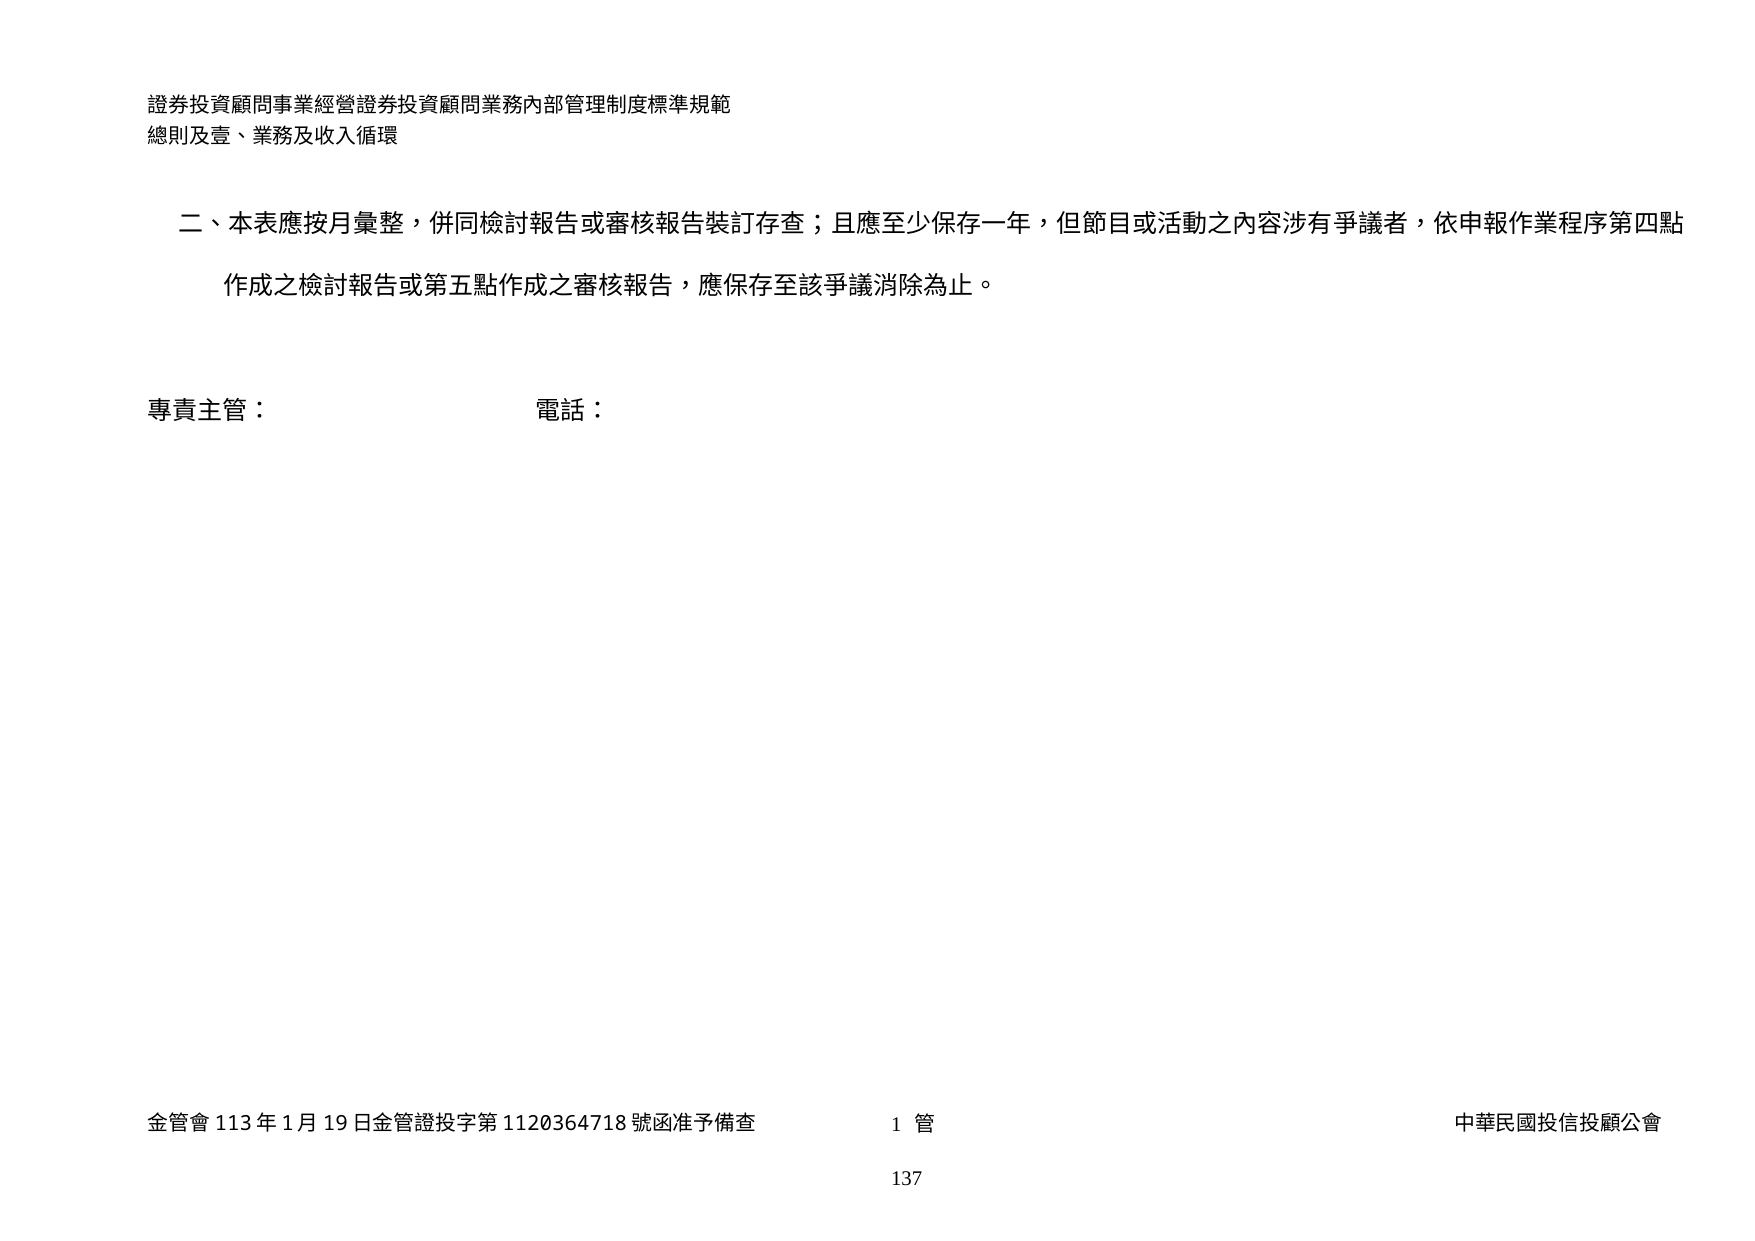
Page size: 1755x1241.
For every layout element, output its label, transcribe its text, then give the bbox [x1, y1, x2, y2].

text 二、本表應按月彙整，併同檢討報告或審核報告裝訂存查；且應至少保存一年，但節目或活動之內容涉有爭議者，依申報作業程序第四點作成之檢討報告或第五點作成之審核報告，應保存至該爭議消除為止。 [148, 179, 1687, 304]
text 專責主管： 電話： [148, 367, 1687, 429]
